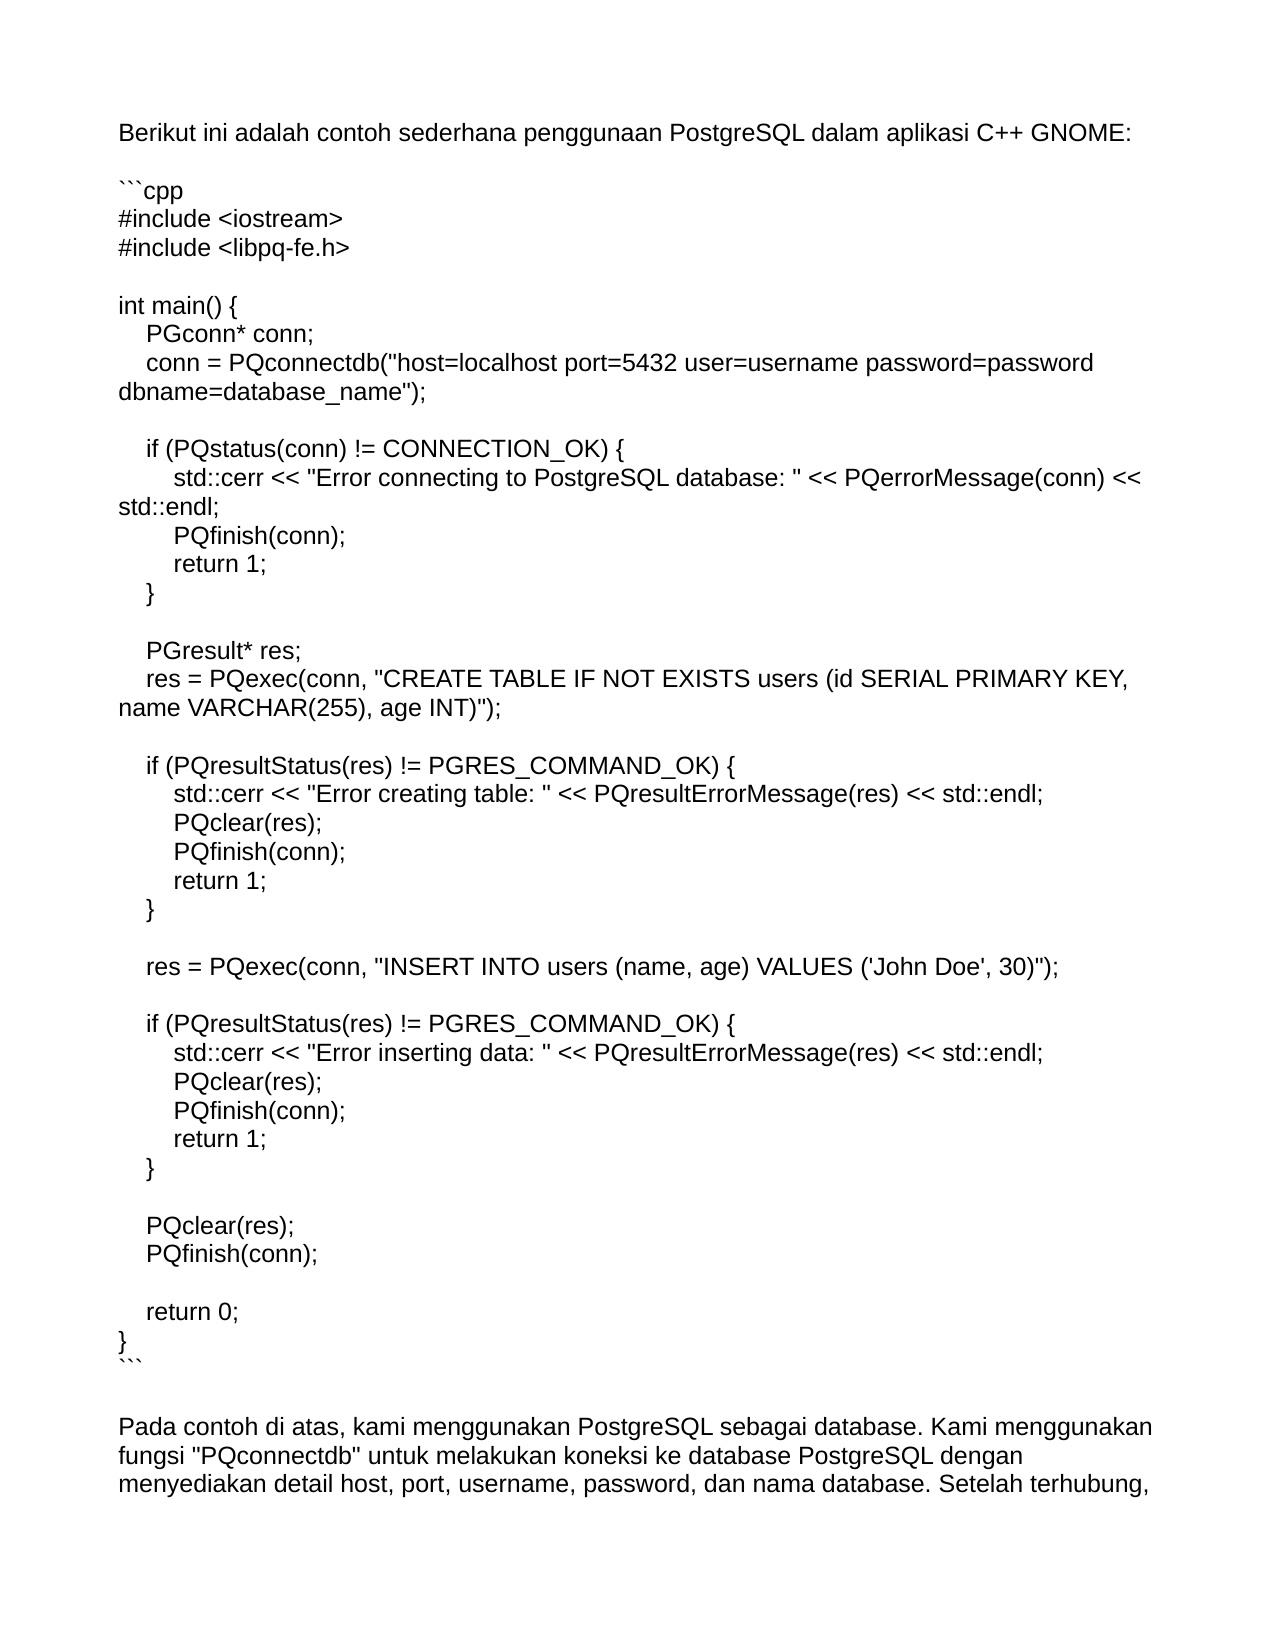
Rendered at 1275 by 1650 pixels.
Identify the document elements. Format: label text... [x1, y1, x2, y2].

text PQclear(res); [118, 1067, 1157, 1096]
text PQfinish(conn); [118, 837, 1157, 866]
text return 1; [118, 549, 1157, 578]
text std::cerr << "Error connecting to PostgreSQL database: " << PQerrorMessage(conn) << std::endl; [118, 463, 1157, 521]
text res = PQexec(conn, "CREATE TABLE IF NOT EXISTS users (id SERIAL PRIMARY KEY, name VARCHAR(255), age INT)"); [118, 664, 1157, 722]
text Berikut ini adalah contoh sederhana penggunaan PostgreSQL dalam aplikasi C++ GNOME: [118, 118, 1157, 147]
text PGconn* conn; [118, 319, 1157, 348]
text res = PQexec(conn, "INSERT INTO users (name, age) VALUES ('John Doe', 30)"); [118, 952, 1157, 981]
text PQfinish(conn); [118, 521, 1157, 549]
text } [118, 578, 1157, 607]
text ``` [118, 1354, 1157, 1383]
text PQfinish(conn); [118, 1096, 1157, 1124]
text return 1; [118, 1124, 1157, 1153]
text int main() { [118, 291, 1157, 319]
text return 1; [118, 866, 1157, 894]
text } [118, 1326, 1157, 1354]
text PQfinish(conn); [118, 1239, 1157, 1268]
text conn = PQconnectdb("host=localhost port=5432 user=username password=password dbname=database_name"); [118, 348, 1157, 406]
text if (PQstatus(conn) != CONNECTION_OK) { [118, 434, 1157, 463]
text #include <libpq-fe.h> [118, 233, 1157, 262]
text PQclear(res); [118, 808, 1157, 837]
text Pada contoh di atas, kami menggunakan PostgreSQL sebagai database. Kami menggunakan fungsi "PQconnectdb" untuk melakukan koneksi ke database PostgreSQL dengan menyediakan detail host, port, username, password, dan nama database. Setelah terhubung, [118, 1412, 1157, 1498]
text } [118, 894, 1157, 923]
text if (PQresultStatus(res) != PGRES_COMMAND_OK) { [118, 751, 1157, 779]
text std::cerr << "Error creating table: " << PQresultErrorMessage(res) << std::endl; [118, 779, 1157, 808]
text if (PQresultStatus(res) != PGRES_COMMAND_OK) { [118, 1009, 1157, 1038]
text ```cpp [118, 176, 1157, 204]
text } [118, 1153, 1157, 1182]
text PQclear(res); [118, 1211, 1157, 1239]
text PGresult* res; [118, 636, 1157, 664]
text return 0; [118, 1297, 1157, 1326]
text std::cerr << "Error inserting data: " << PQresultErrorMessage(res) << std::endl; [118, 1038, 1157, 1067]
text #include <iostream> [118, 204, 1157, 233]
